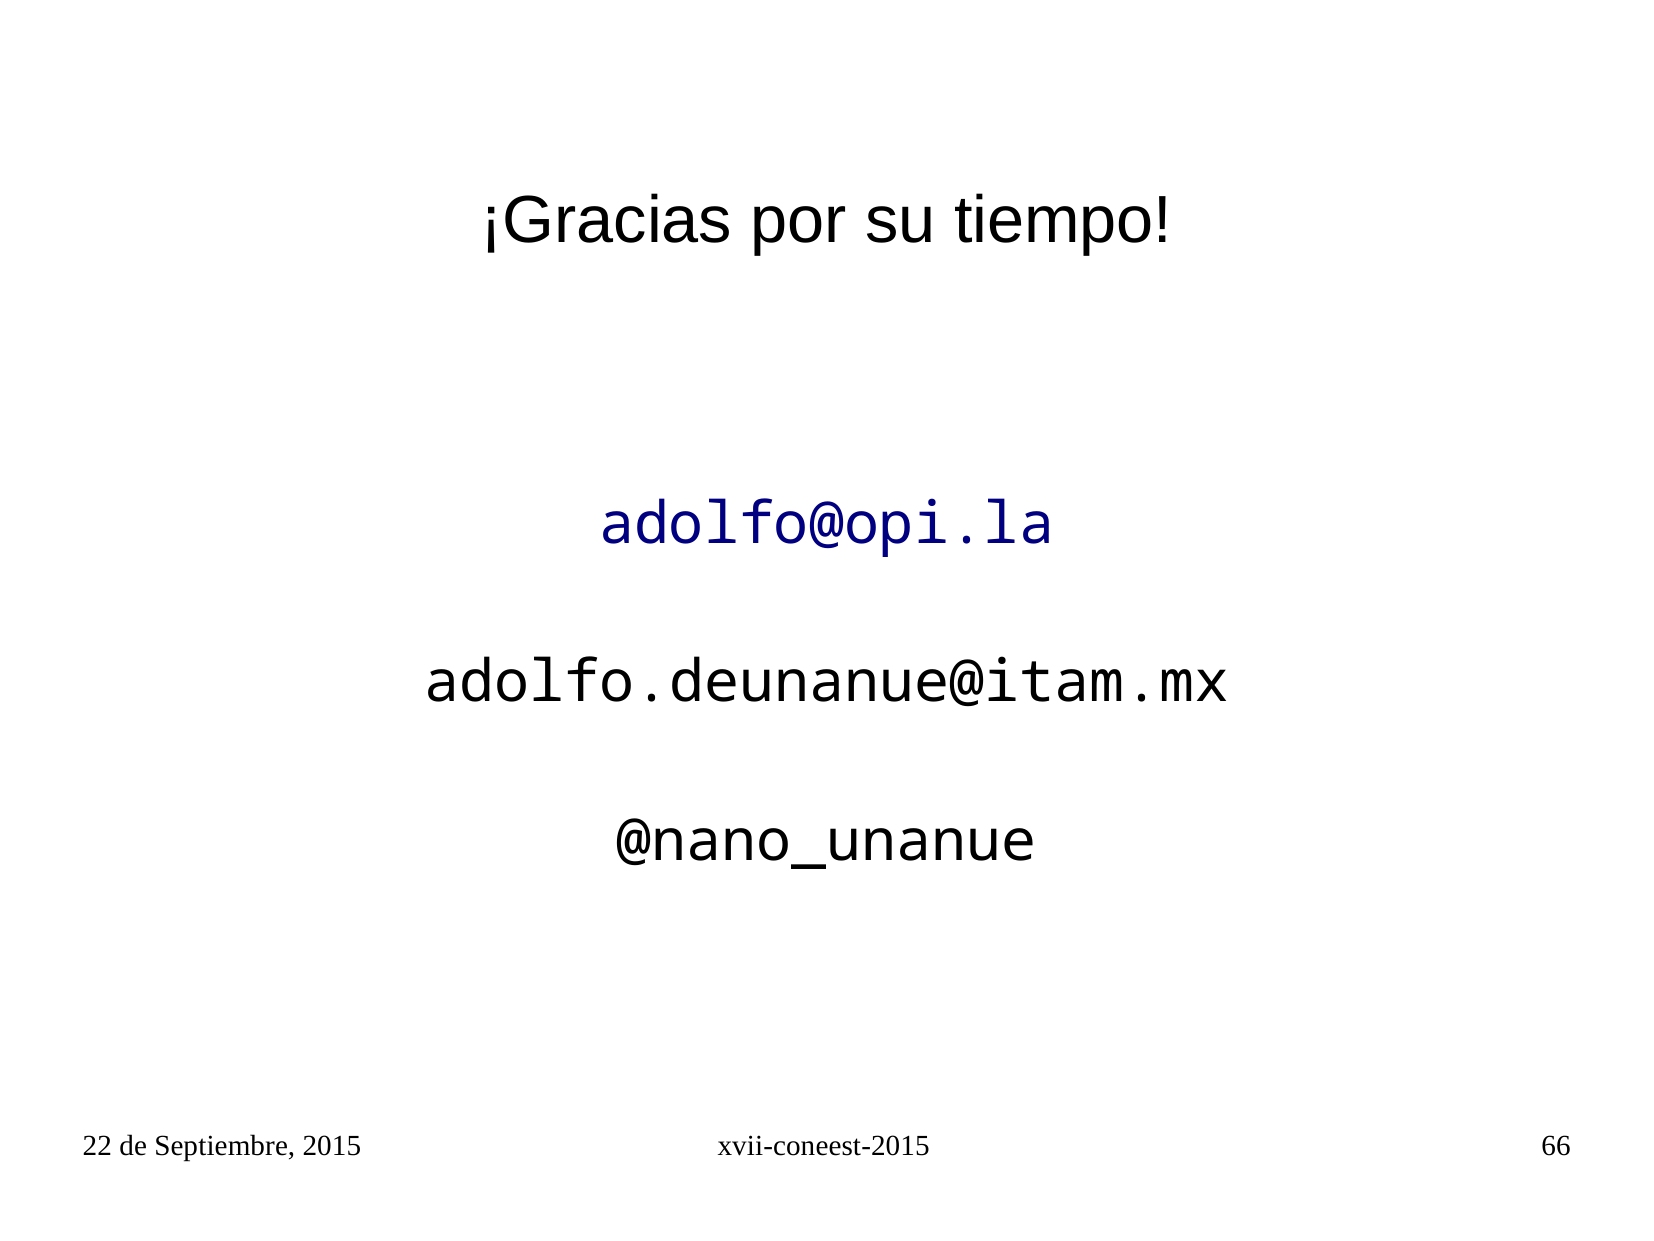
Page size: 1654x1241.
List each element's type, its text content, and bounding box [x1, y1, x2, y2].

subtitle ¡Gracias por su tiempo! adolfo@opi.la adolfo.deunanue@itam.mx @nano_unanue [82, 49, 1571, 1010]
